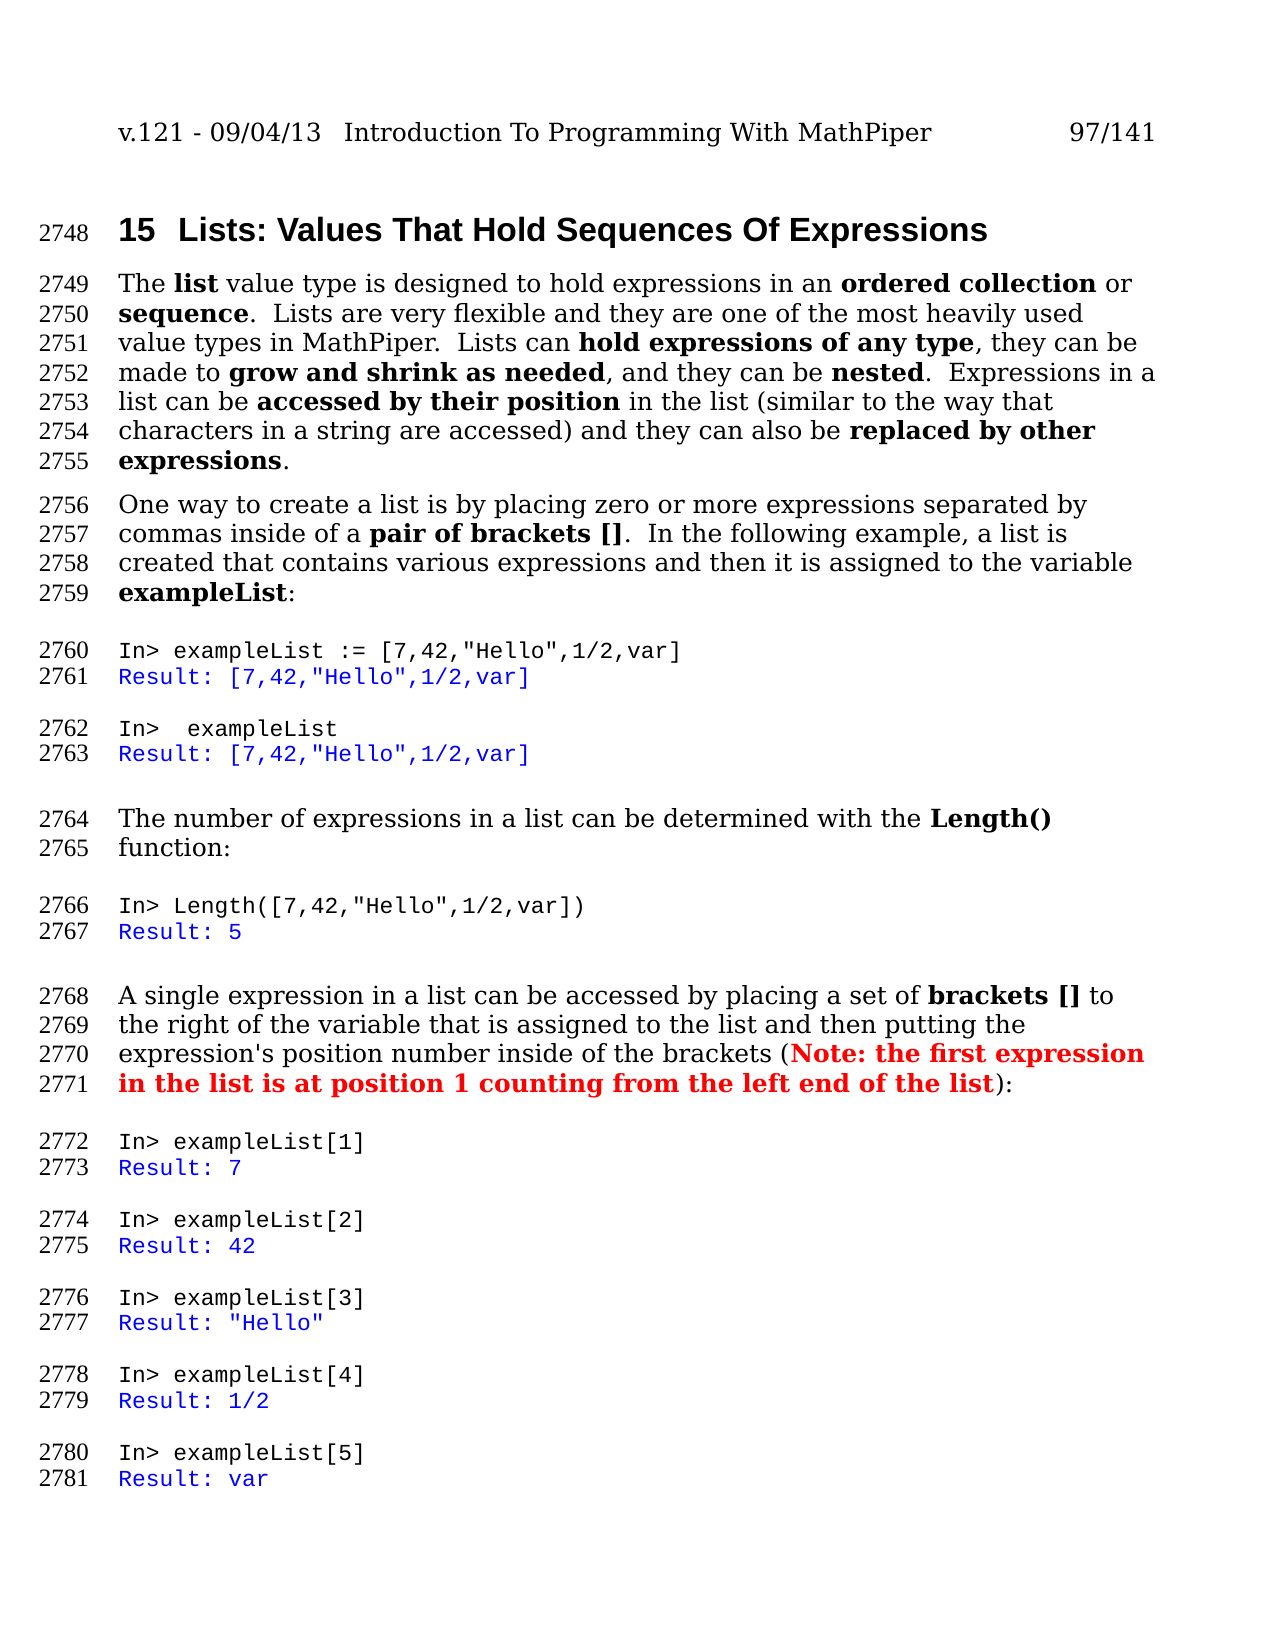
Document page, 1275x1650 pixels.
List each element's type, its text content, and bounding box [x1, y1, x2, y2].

text One way to create a list is by placing zero or more expressions separated by commas inside of a pair of brackets []. In the following example, a list is created that contains various expressions and then it is assigned to the variable exampleList: [118, 490, 1157, 607]
text In> exampleList[4] [118, 1364, 1157, 1389]
text In> exampleList := [7,42,"Hello",1/2,var] [118, 639, 1157, 665]
text In> exampleList[3] [118, 1286, 1157, 1312]
text Result: 1/2 [118, 1389, 1157, 1416]
text Result: 5 [118, 920, 1157, 946]
text In> exampleList [118, 717, 1157, 743]
text Result: var [118, 1467, 1157, 1493]
subtitle Lists: Values That Hold Sequences Of Expressions [118, 210, 1157, 248]
text Result: 7 [118, 1156, 1157, 1182]
text Result: "Hello" [118, 1312, 1157, 1338]
text In> exampleList[1] [118, 1130, 1157, 1156]
text In> Length([7,42,"Hello",1/2,var]) [118, 894, 1157, 920]
text Result: [7,42,"Hello",1/2,var] [118, 743, 1157, 769]
text The number of expressions in a list can be determined with the Length() function: [118, 804, 1157, 862]
text In> exampleList[2] [118, 1208, 1157, 1234]
text The list value type is designed to hold expressions in an ordered collection or sequence. Lists are very flexible and they are one of the most heavily used value types in MathPiper. Lists can hold expressions of any type, they can be made to grow and shrink as needed, and they can be nested. Expressions in a list can be accessed by their position in the list (similar to the way that characters in a string are accessed) and they can also be replaced by other expressions. [118, 269, 1157, 475]
text A single expression in a list can be accessed by placing a set of brackets [] to the right of the variable that is assigned to the list and then putting the expression's position number inside of the brackets (Note: the first expression in the list is at position 1 counting from the left end of the list): [118, 981, 1157, 1098]
text In> exampleList[5] [118, 1441, 1157, 1467]
text Result: [7,42,"Hello",1/2,var] [118, 665, 1157, 691]
text Result: 42 [118, 1234, 1157, 1260]
